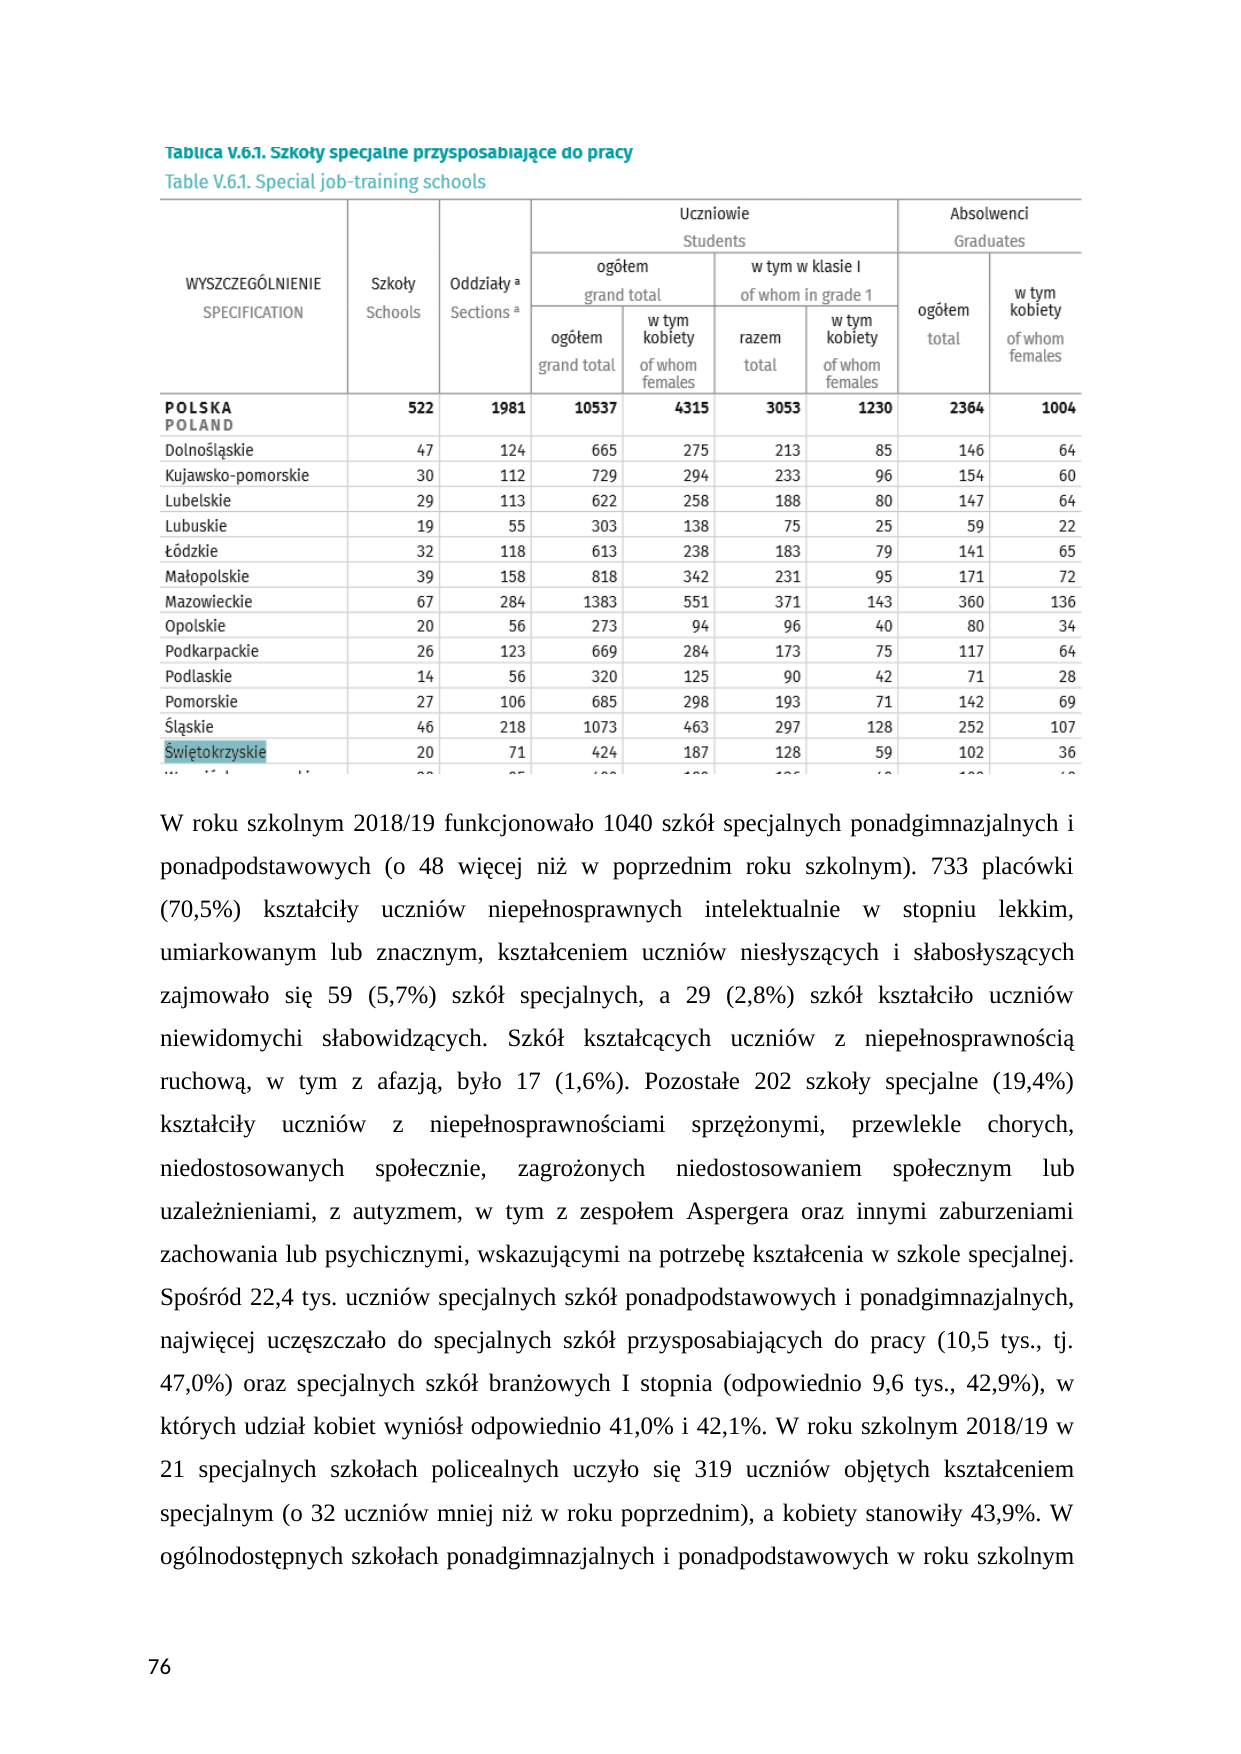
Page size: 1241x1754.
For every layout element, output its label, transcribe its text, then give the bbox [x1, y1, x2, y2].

picture [159, 147, 1105, 774]
text W roku szkolnym 2018/19 funkcjonowało 1040 szkół specjalnych ponadgimnazjalnych i ponadpodstawowych (o 48 więcej niż w poprzednim roku szkolnym). 733 placówki (70,5%) kształciły uczniów niepełnosprawnych intelektualnie w stopniu lekkim, umiarkowanym lub znacznym, kształceniem uczniów niesłyszących i słabosłyszących zajmowało się 59 (5,7%) szkół specjalnych, a 29 (2,8%) szkół kształciło uczniów niewidomychi słabowidzących. Szkół kształcących uczniów z niepełnosprawnością ruchową, w tym z afazją, było 17 (1,6%). Pozostałe 202 szkoły specjalne (19,4%) kształciły uczniów z niepełnosprawnościami sprzężonymi, przewlekle chorych, niedostosowanych społecznie, zagrożonych niedostosowaniem społecznym lub uzależnieniami, z autyzmem, w tym z zespołem Aspergera oraz innymi zaburzeniami zachowania lub psychicznymi, wskazującymi na potrzebę kształcenia w szkole specjalnej. Spośród 22,4 tys. uczniów specjalnych szkół ponadpodstawowych i ponadgimnazjalnych, najwięcej uczęszczało do specjalnych szkół przysposabiających do pracy (10,5 tys., tj. 47,0%) oraz specjalnych szkół branżowych I stopnia (odpowiednio 9,6 tys., 42,9%), w których udział kobiet wyniósł odpowiednio 41,0% i 42,1%. W roku szkolnym 2018/19 w 21 specjalnych szkołach policealnych uczyło się 319 uczniów objętych kształceniem specjalnym (o 32 uczniów mniej niż w roku poprzednim), a kobiety stanowiły 43,9%. W ogólnodostępnych szkołach ponadgimnazjalnych i ponadpodstawowych w roku szkolnym [160, 808, 1075, 1569]
